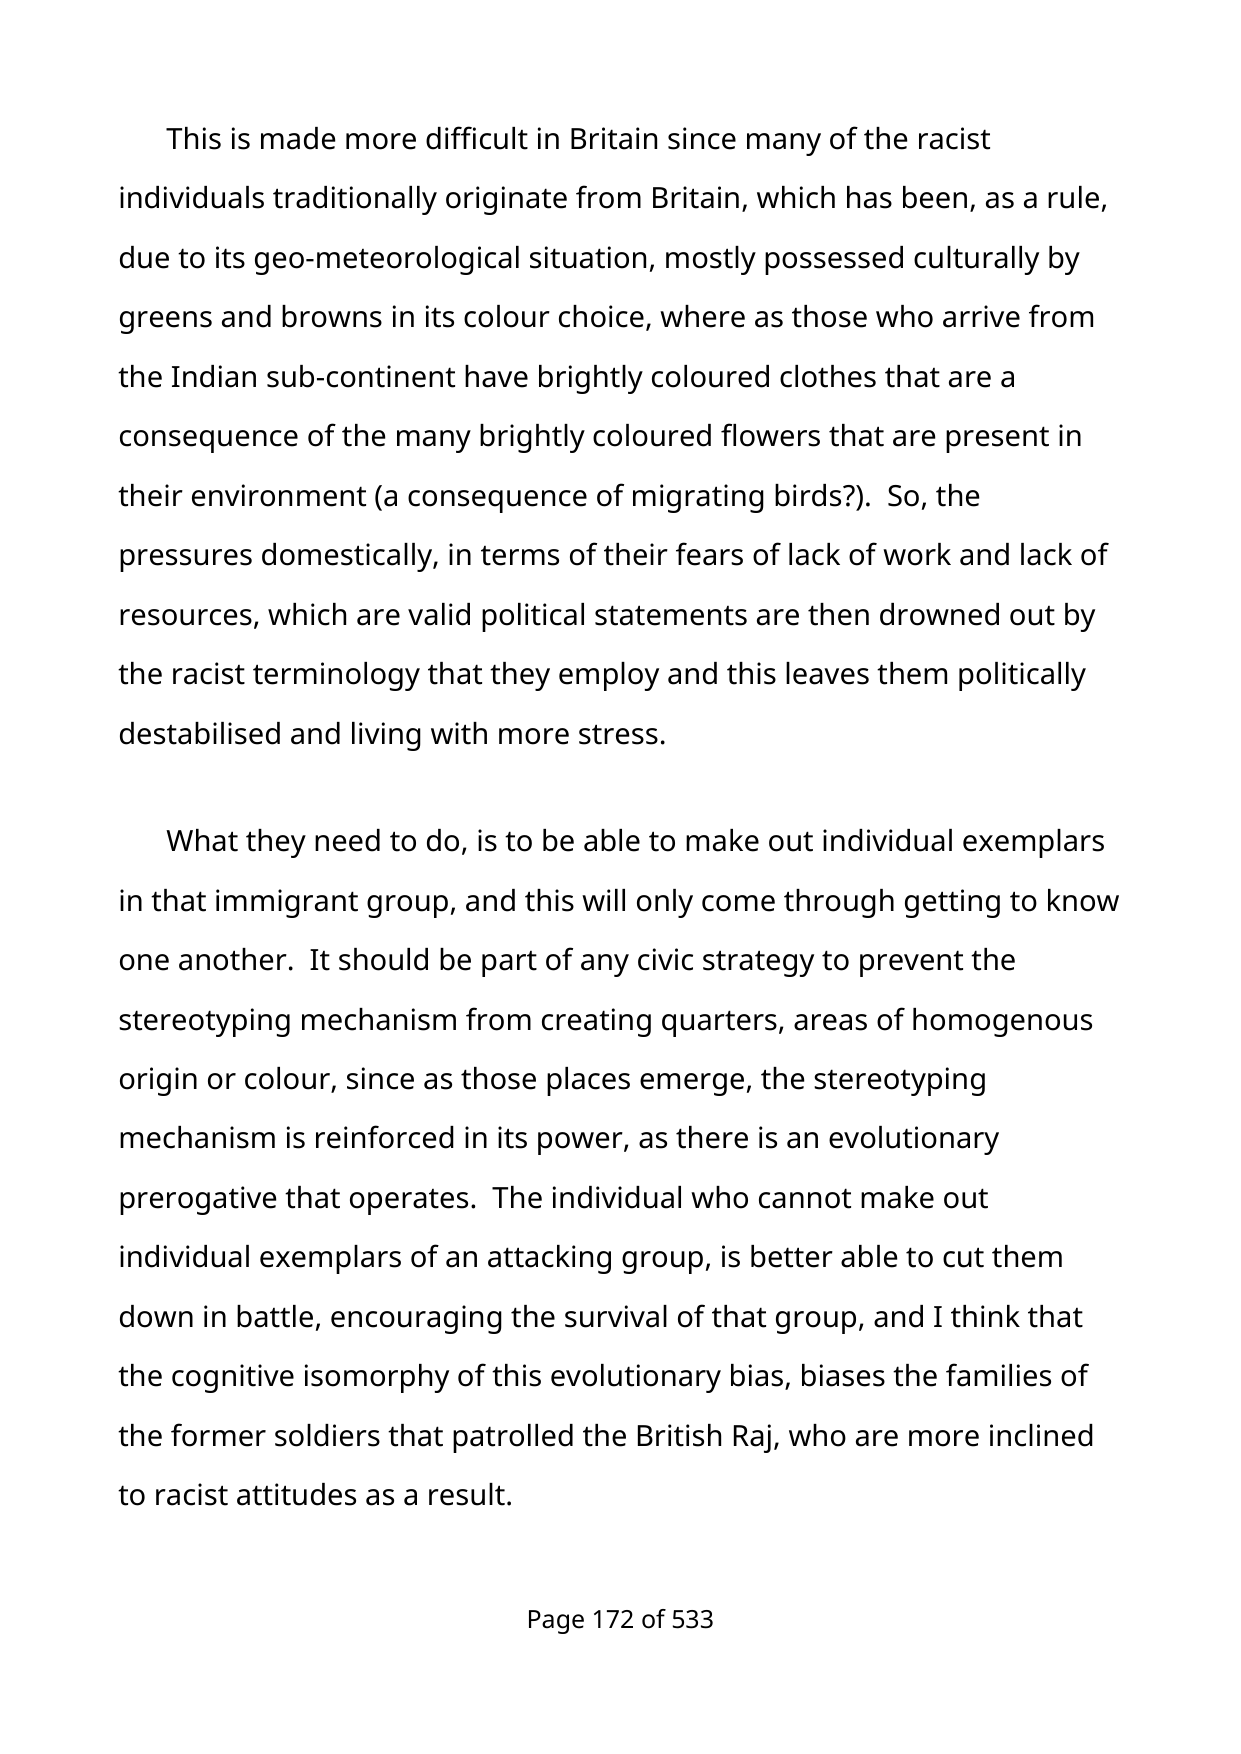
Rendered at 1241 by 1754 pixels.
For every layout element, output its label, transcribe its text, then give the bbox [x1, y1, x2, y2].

text This is made more difficult in Britain since many of the racist individuals traditionally originate from Britain, which has been, as a rule, due to its geo-meteorological situation, mostly possessed culturally by greens and browns in its colour choice, where as those who arrive from the Indian sub-continent have brightly coloured clothes that are a consequence of the many brightly coloured flowers that are present in their environment (a consequence of migrating birds?). So, the pressures domestically, in terms of their fears of lack of work and lack of resources, which are valid political statements are then drowned out by the racist terminology that they employ and this leaves them politically destabilised and living with more stress. [118, 118, 1122, 753]
text What they need to do, is to be able to make out individual exemplars in that immigrant group, and this will only come through getting to know one another. It should be part of any civic strategy to prevent the stereotyping mechanism from creating quarters, areas of homogenous origin or colour, since as those places emerge, the stereotyping mechanism is reinforced in its power, as there is an evolutionary prerogative that operates. The individual who cannot make out individual exemplars of an attacking group, is better able to cut them down in battle, encouraging the survival of that group, and I think that the cognitive isomorphy of this evolutionary bias, biases the families of the former soldiers that patrolled the British Raj, who are more inclined to racist attitudes as a result. [118, 820, 1122, 1514]
